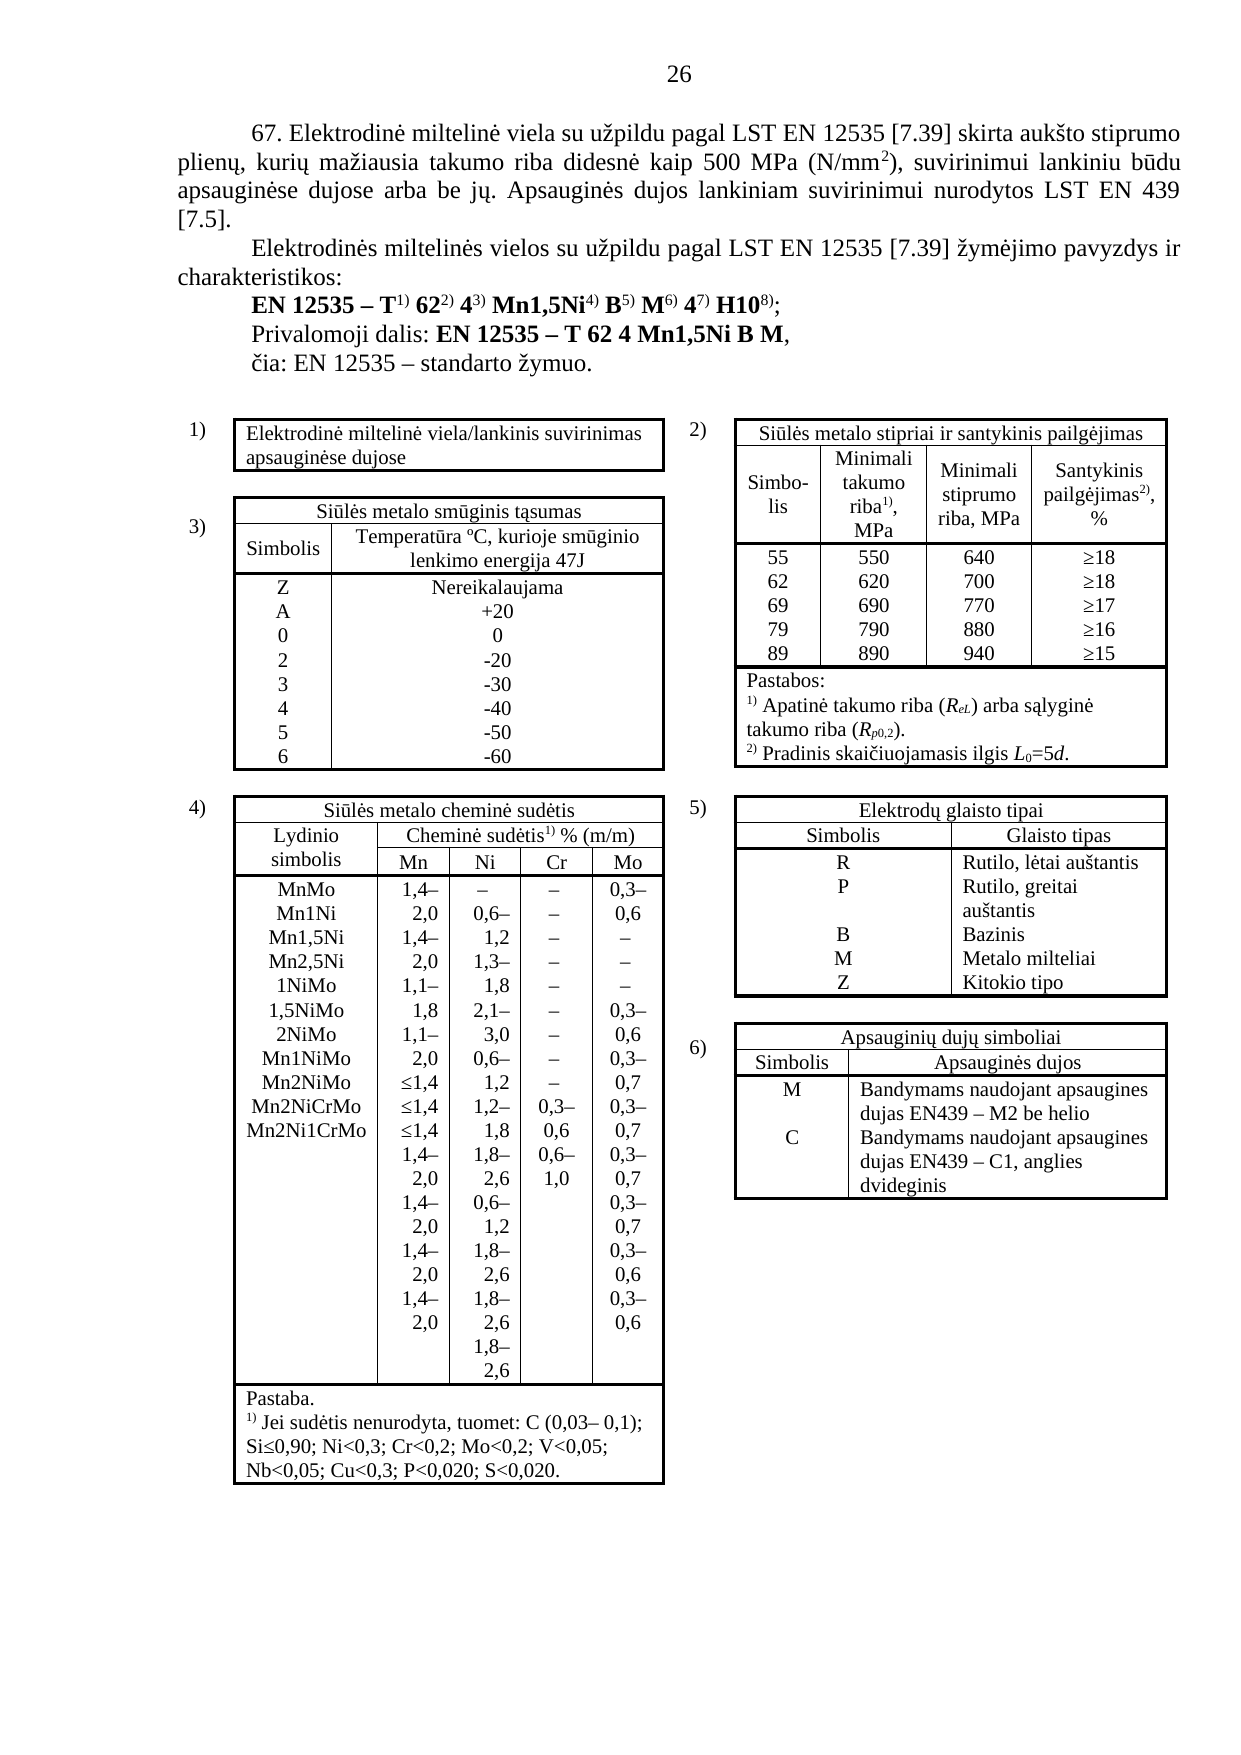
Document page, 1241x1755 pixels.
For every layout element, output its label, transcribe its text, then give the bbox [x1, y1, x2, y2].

table_cell Simbolis [737, 1050, 848, 1074]
table_cell ≥18 ≥18 ≥17 ≥16 ≥15 [1032, 545, 1165, 665]
table_cell [724, 783, 1181, 1497]
table_header 1) 3) [177, 406, 223, 783]
table_cell Pastabos: 1) Apatinė takumo riba (ReL) arba sąlyginė takumo riba (Rp0,2). 2) Pradinis skaičiuojamasis ilgis L0=5d. [737, 669, 1165, 765]
table_cell Cr [521, 848, 592, 874]
table_header Siūlės metalo cheminė sudėtis [236, 798, 662, 822]
table_cell – – – – – – – – – 0,3– 0,6 0,6– 1,0 [521, 877, 592, 1382]
text Elektrodinės miltelinės vielos su užpildu pagal LST EN 12535 [7.39] žymėjimo pavyzdys ir charakteristikos: [177, 233, 1181, 291]
table_cell MnMo Mn1Ni Mn1,5Ni Mn2,5Ni 1NiMo 1,5NiMo 2NiMo Mn1NiMo Mn2NiMo Mn2NiCrMo Mn2Ni1CrMo [236, 877, 377, 1382]
table_cell Z [737, 970, 951, 994]
table_cell Ni [450, 848, 520, 874]
table_cell 1,4– 2,0 1,4– 2,0 1,1– 1,8 1,1– 2,0 ≤1,4 ≤1,4 ≤1,4 1,4– 2,0 1,4– 2,0 1,4– 2,0 1,4– 2,0 [378, 877, 449, 1382]
table_cell Metalo milteliai [952, 946, 1165, 970]
table_cell 55 62 69 79 89 [737, 545, 820, 665]
text EN 12535 – T1) 622) 43) Mn1,5Ni4) B5) M6) 47) H108); [177, 291, 1181, 319]
table_header [223, 406, 678, 783]
table_header Elektrodų glaisto tipai [737, 798, 1165, 822]
text Privalomoji dalis: EN 12535 – T 62 4 Mn1,5Ni B M, [177, 319, 1181, 348]
table_header Apsauginių dujų simboliai [737, 1025, 1165, 1049]
table_cell 550 620 690 790 890 [821, 545, 926, 665]
table_cell 5) 6) [678, 783, 724, 1497]
table_cell Rutilo, lėtai auštantis [952, 850, 1165, 874]
table_cell B [737, 922, 951, 946]
table_cell Simbo-lis [737, 446, 820, 542]
table_header Siūlės metalo smūginis tąsumas [236, 499, 662, 523]
table_header 2) [678, 406, 724, 783]
table_header Siūlės metalo stipriai ir santykinis pailgėjimas [737, 421, 1165, 444]
table_cell 4) [177, 783, 223, 1497]
table_cell Bandymams naudojant apsaugines dujas EN439 – C1, anglies dvideginis [849, 1125, 1165, 1197]
table_cell [223, 783, 678, 1497]
table_cell Mn [378, 848, 449, 874]
text čia: EN 12535 – standarto žymuo. [177, 348, 1181, 377]
table_cell Rutilo, greitai auštantis [952, 874, 1165, 922]
table_cell Cheminė sudėtis1) % (m/m) [378, 823, 662, 847]
table_cell 640 700 770 880 940 [927, 545, 1031, 665]
table_header [724, 406, 1181, 783]
table_cell Simbolis [236, 524, 331, 572]
table_cell Minimali stiprumo riba, MPa [927, 446, 1031, 542]
table_cell Lydinio simbolis [236, 823, 377, 874]
table_cell Mo [593, 848, 662, 874]
table_header Elektrodinė miltelinė viela/lankinis suvirinimas apsauginėse dujose [236, 421, 662, 469]
table_cell M [737, 946, 951, 970]
table_cell Santykinis pailgėjimas2), % [1032, 446, 1165, 542]
table_cell Z A 0 2 3 4 5 6 [236, 575, 331, 768]
table_cell Nereikalaujama +20 0 -20 -30 -40 -50 -60 [332, 575, 662, 768]
table_cell Glaisto tipas [952, 823, 1165, 847]
table_cell Bazinis [952, 922, 1165, 946]
table_cell P [737, 874, 951, 922]
text 67. Elektrodinė miltelinė viela su užpildu pagal LST EN 12535 [7.39] skirta aukšto stiprumo plienų, kurių mažiausia takumo riba didesnė kaip 500 MPa (N/mm2), suvirinimui lankiniu būdu apsauginėse dujose arba be jų. Apsauginės dujos lankiniam suvirinimui nurodytos LST EN 439 [7.5]. [177, 118, 1181, 233]
table_cell M [737, 1077, 848, 1125]
table_cell R [737, 850, 951, 874]
table_cell Minimali takumo riba1), MPa [821, 446, 926, 542]
table_cell C [737, 1125, 848, 1197]
table_cell Bandymams naudojant apsaugines dujas EN439 – M2 be helio [849, 1077, 1165, 1125]
table_cell Apsauginės dujos [849, 1050, 1165, 1074]
table_cell Pastaba. 1) Jei sudėtis nenurodyta, tuomet: C (0,03– 0,1); Si≤0,90; Ni<0,3; Cr<0,2; Mo<0,2; V<0,05; Nb<0,05; Cu<0,3; P<0,020; S<0,020. [236, 1386, 662, 1482]
table_cell – 0,6– 1,2 1,3– 1,8 2,1– 3,0 0,6– 1,2 1,2– 1,8 1,8– 2,6 0,6– 1,2 1,8– 2,6 1,8– 2,6 1,8– 2,6 [450, 877, 520, 1382]
table_cell Temperatūra ºC, kurioje smūginio lenkimo energija 47J [332, 524, 662, 572]
table_cell Kitokio tipo [952, 970, 1165, 994]
table_cell Simbolis [737, 823, 951, 847]
table_cell 0,3– 0,6 – – – 0,3– 0,6 0,3– 0,7 0,3– 0,7 0,3– 0,7 0,3– 0,7 0,3– 0,6 0,3– 0,6 [593, 877, 662, 1382]
